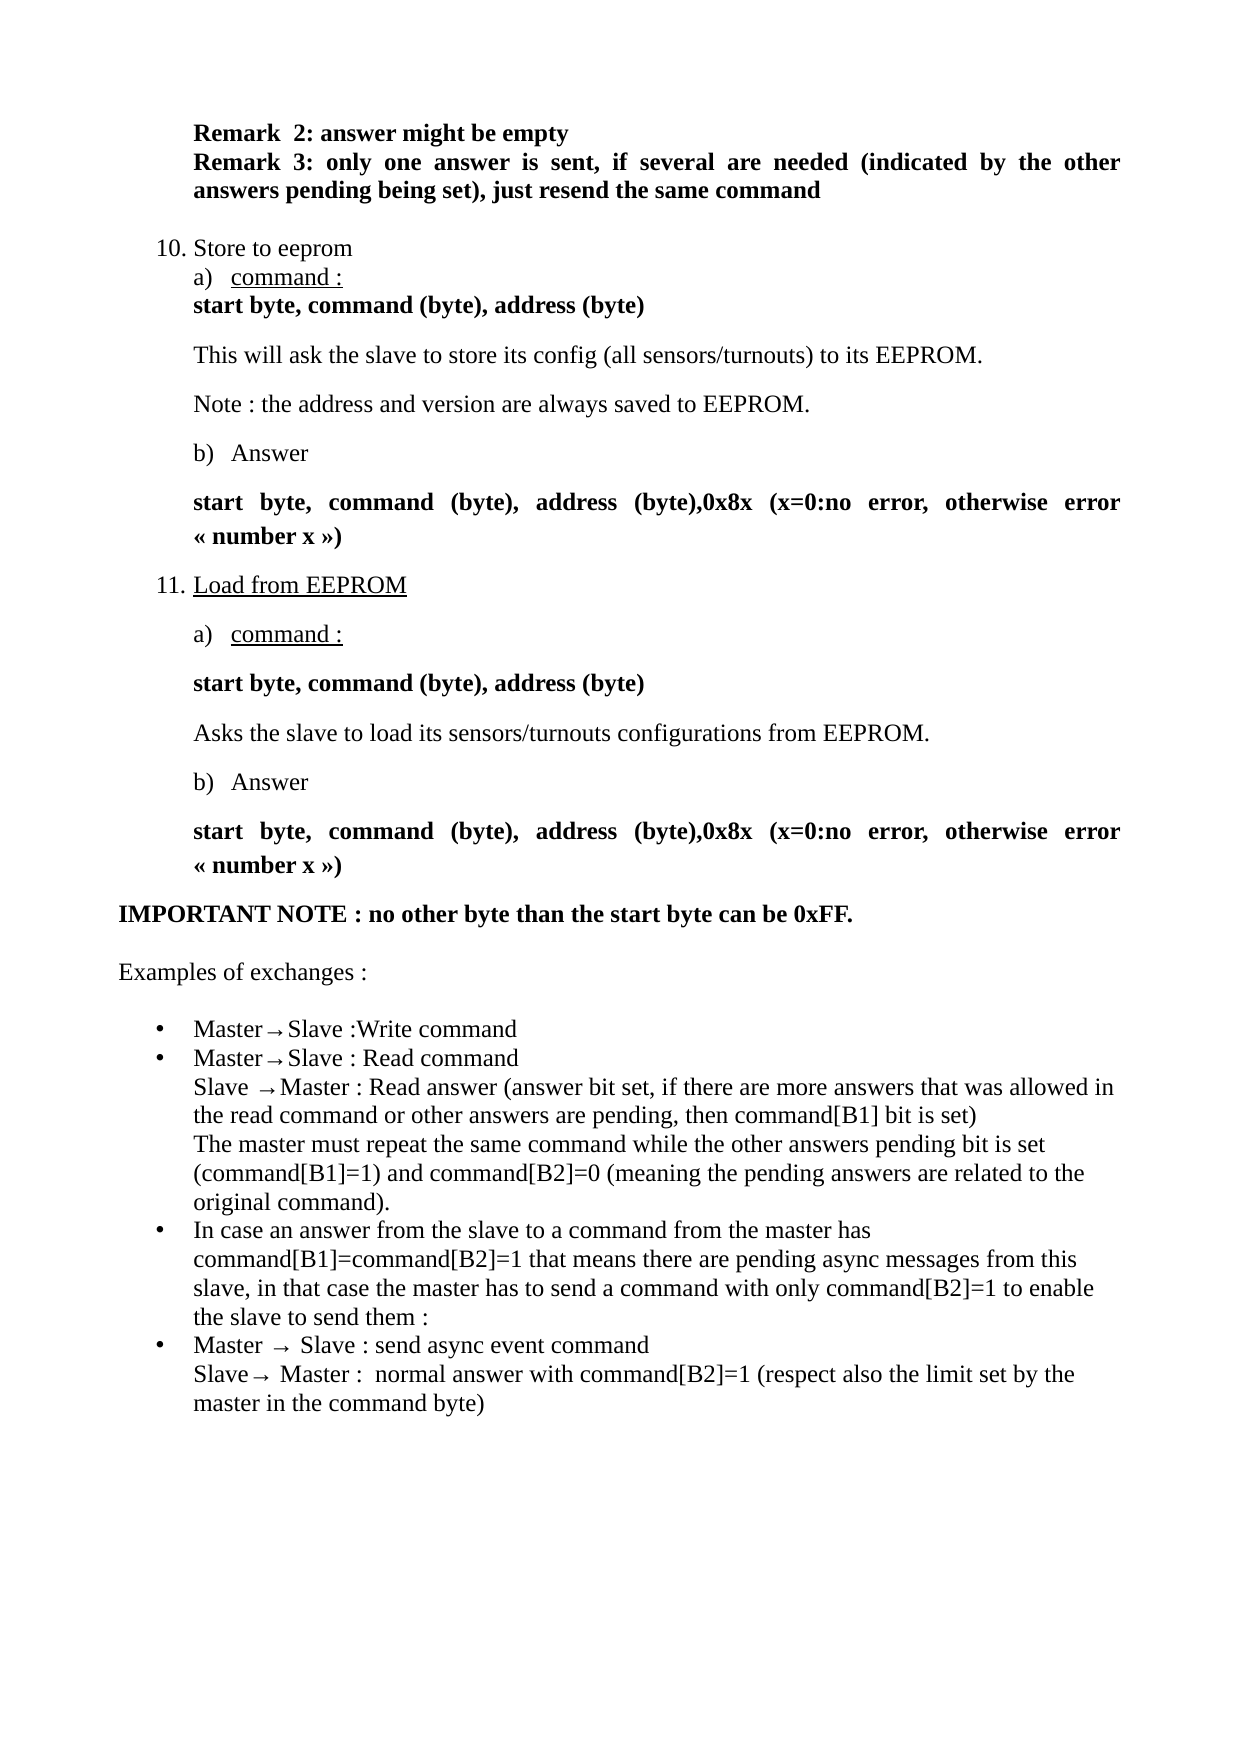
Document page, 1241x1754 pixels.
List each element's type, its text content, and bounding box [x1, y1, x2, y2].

list Answer [193, 767, 1122, 795]
list start byte, command (byte), address (byte),0x8x (x=0:no error, otherwise error « number x ») [156, 816, 1122, 879]
list In case an answer from the slave to a command from the master has command[B1]=command[B2]=1 that means there are pending async messages from this slave, in that case the master has to send a command with only command[B2]=1 to enable the slave to send them : [156, 1216, 1122, 1331]
list start byte, command (byte), address (byte) [156, 291, 1122, 319]
list Slave→ Master : normal answer with command[B2]=1 (respect also the limit set by the master in the command byte) [156, 1359, 1122, 1417]
list The master must repeat the same command while the other answers pending bit is set (command[B1]=1) and command[B2]=0 (meaning the pending answers are related to the original command). [156, 1129, 1122, 1216]
list Load from EEPROM [156, 570, 1122, 599]
list Master→Slave : Read command [156, 1043, 1122, 1072]
list Master → Slave : send async event command [156, 1331, 1122, 1359]
list Asks the slave to load its sensors/turnouts configurations from EEPROM. [156, 718, 1122, 746]
list Store to eeprom [156, 233, 1122, 262]
text Examples of exchanges : [118, 957, 1122, 986]
list start byte, command (byte), address (byte),0x8x (x=0:no error, otherwise error « number x ») [156, 487, 1122, 550]
text IMPORTANT NOTE : no other byte than the start byte can be 0xFF. [118, 899, 1122, 928]
list Slave →Master : Read answer (answer bit set, if there are more answers that was allowed in the read command or other answers are pending, then command[B1] bit is set) [156, 1072, 1122, 1129]
list Note : the address and version are always saved to EEPROM. [156, 389, 1122, 417]
list Remark 3: only one answer is sent, if several are needed (indicated by the other answers pending being set), just resend the same command [156, 147, 1122, 204]
list command : [193, 619, 1122, 648]
list Answer [193, 438, 1122, 467]
list Master→Slave :Write command [156, 1014, 1122, 1043]
list command : [193, 262, 1122, 291]
list This will ask the slave to store its config (all sensors/turnouts) to its EEPROM. [156, 340, 1122, 368]
list Remark 2: answer might be empty [156, 118, 1122, 147]
list start byte, command (byte), address (byte) [156, 668, 1122, 697]
